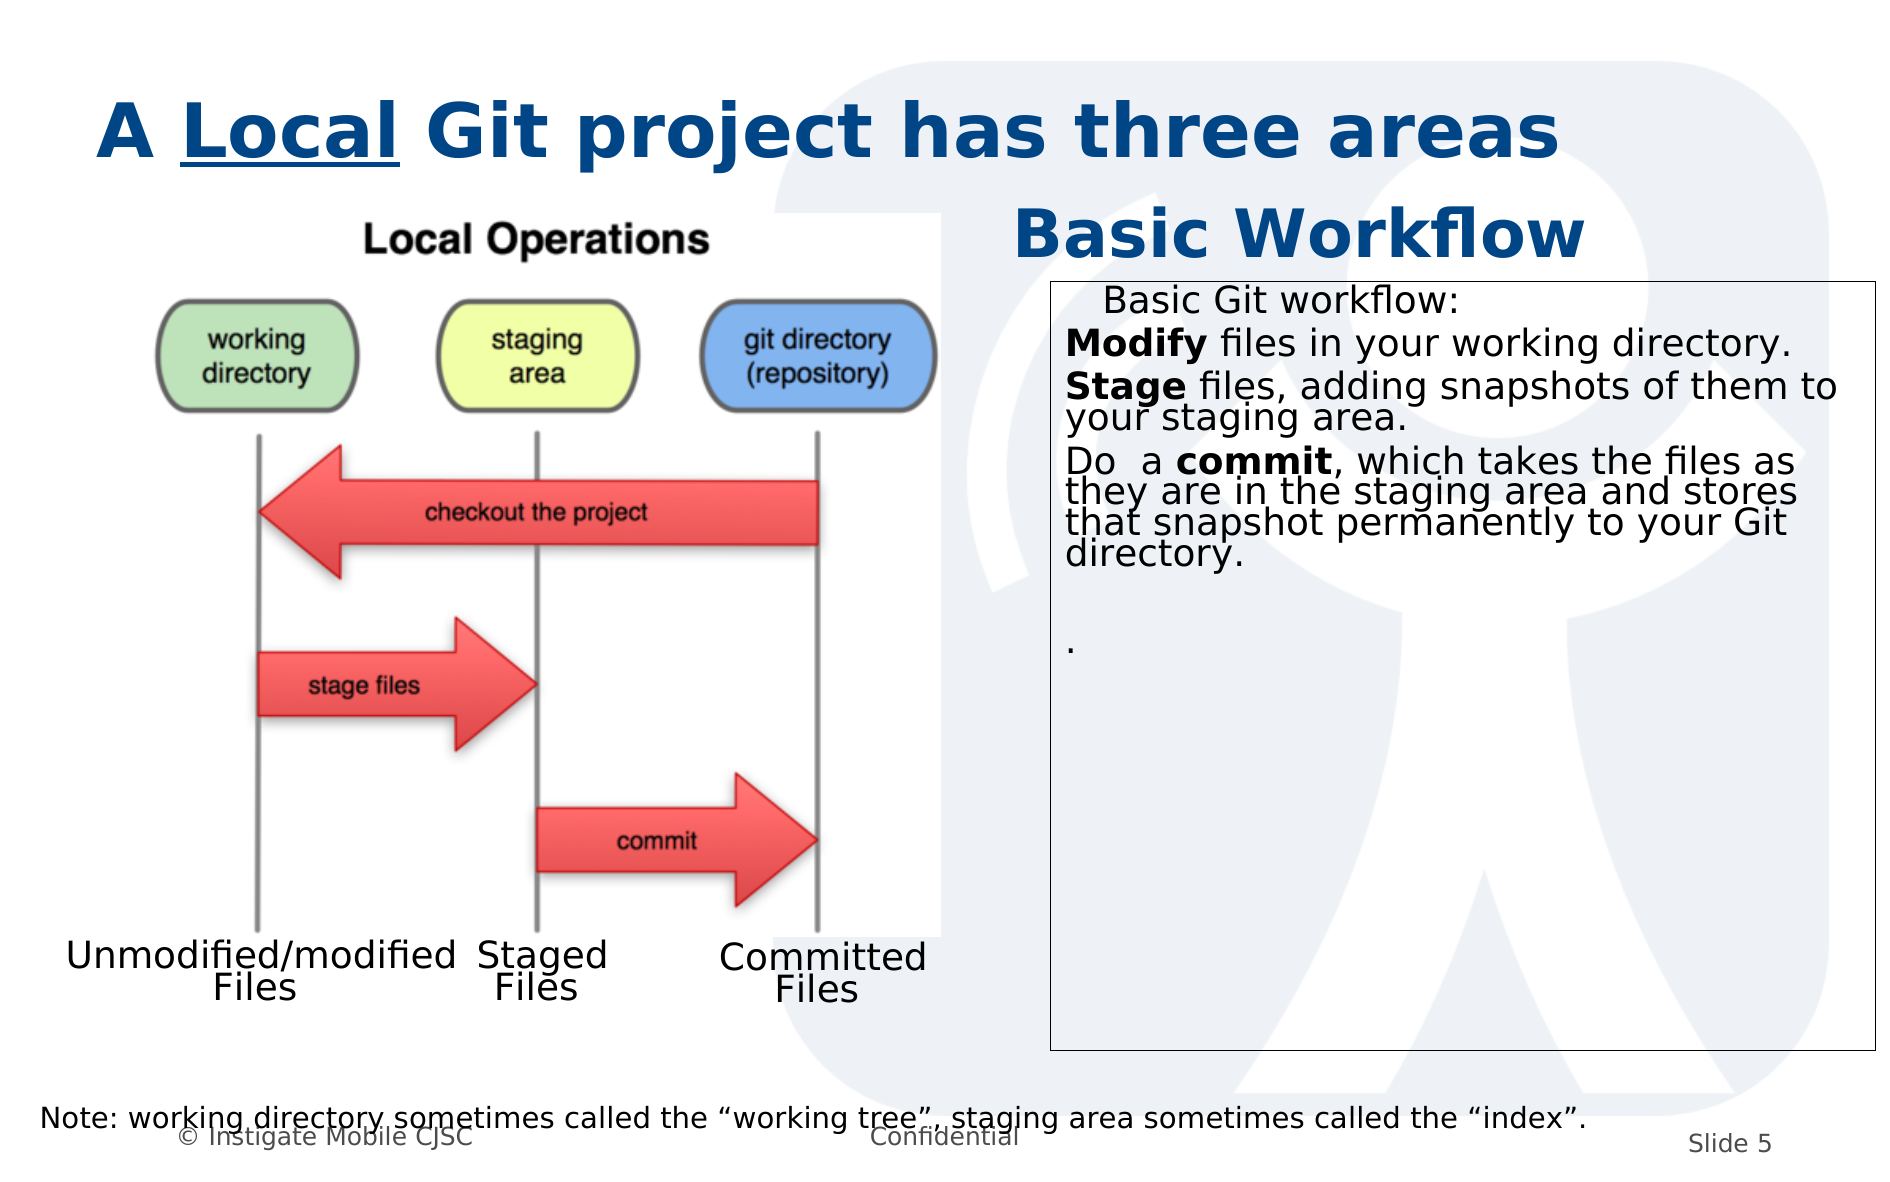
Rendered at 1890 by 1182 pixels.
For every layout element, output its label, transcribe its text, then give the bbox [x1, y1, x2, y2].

text_box [151, 213, 941, 937]
text_box Staged Files [448, 935, 624, 1015]
text_box Unmodified/modified Files [37, 935, 448, 1015]
text_box Note: working directory sometimes called the “working tree”, staging area sometimes called the “index”. [14, 1101, 1605, 1142]
list Basic Git workflow: Modify files in your working directory. Stage files, adding snapshots of them to your staging area. Do a commit, which takes the files as they are in the staging area and stores that snapshot permanently to your Git directory. . [1050, 281, 1876, 1051]
title Basic Workflow [1012, 130, 1676, 338]
text_box Committed Files [690, 937, 943, 1017]
title A Local Git project has three areas [96, 47, 1794, 217]
